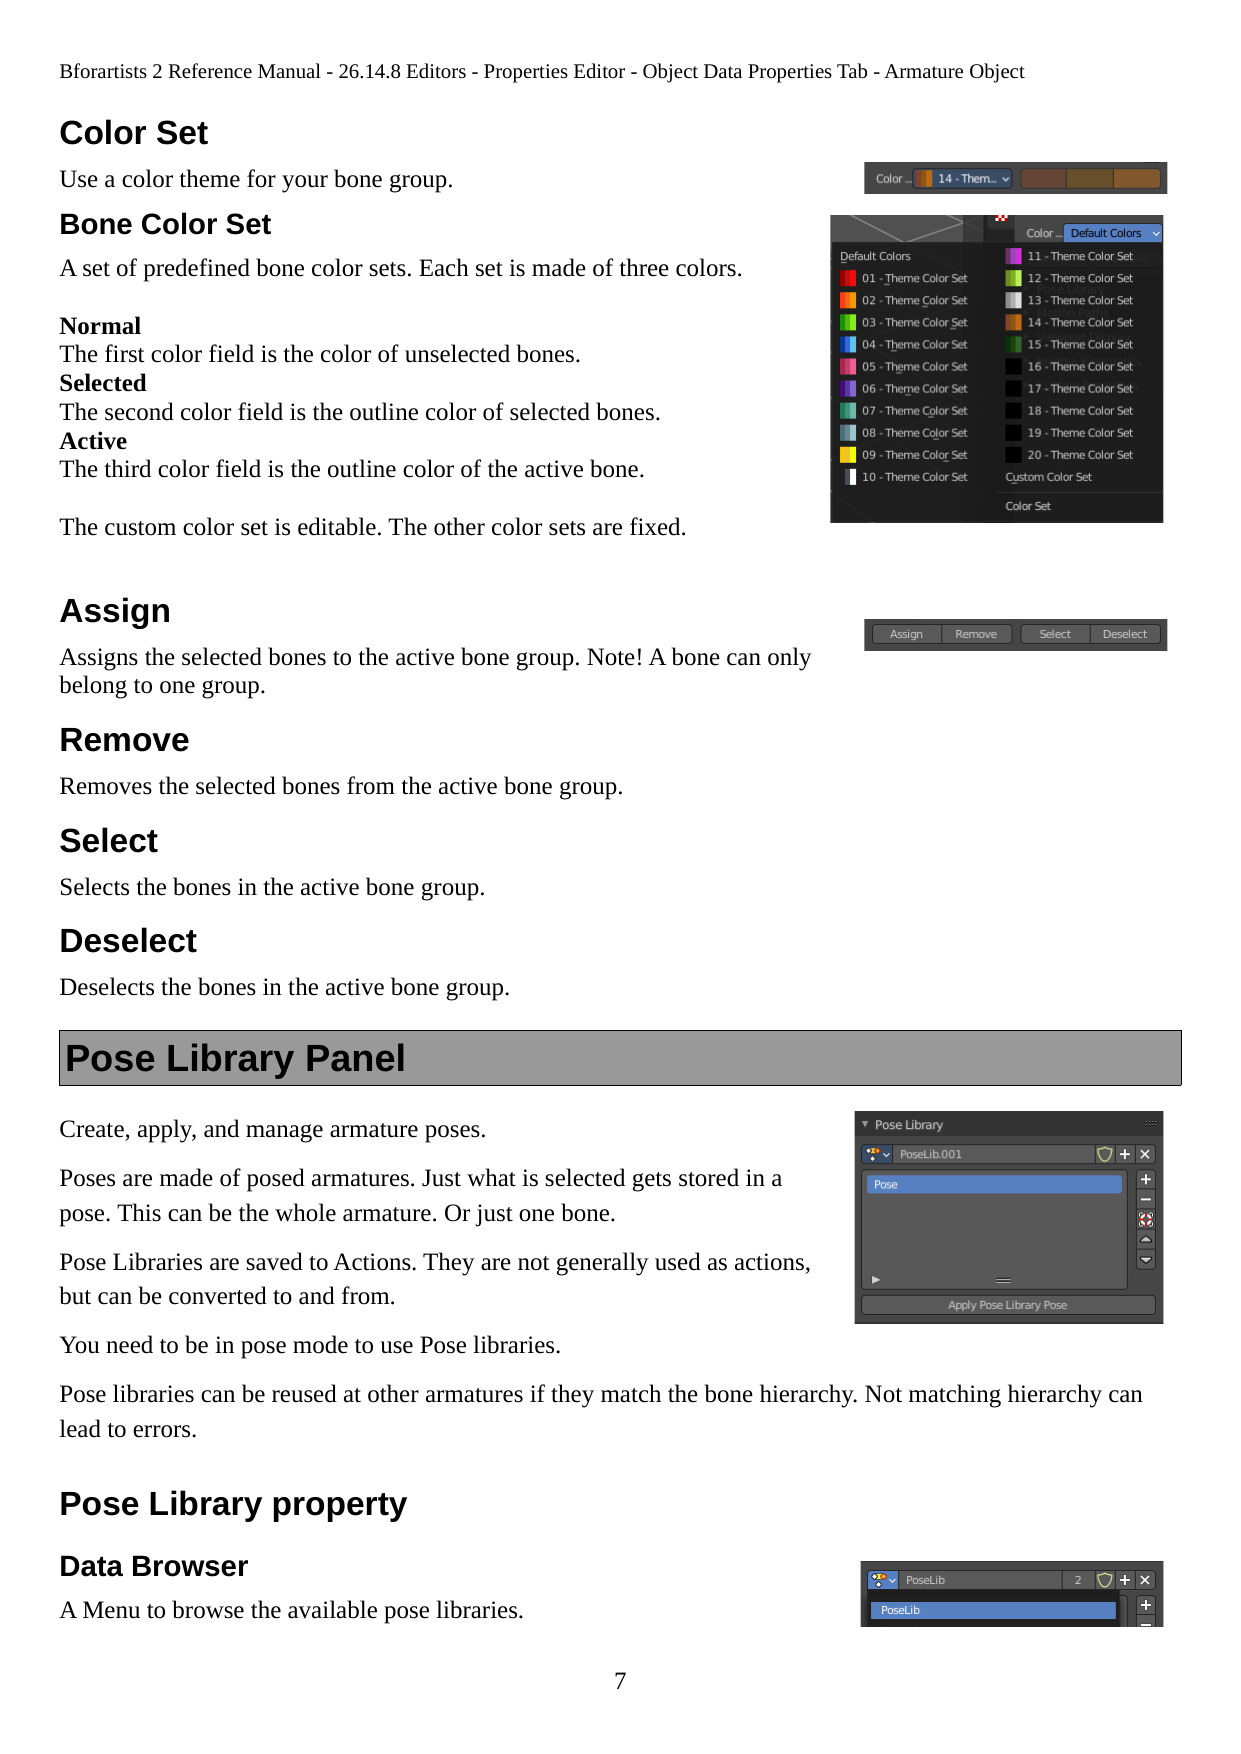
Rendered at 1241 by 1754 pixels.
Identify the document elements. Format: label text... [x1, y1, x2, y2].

picture [830, 215, 1164, 523]
subtitle Pose Library property [59, 1484, 1181, 1522]
text Assigns the selected bones to the active bone group. Note! A bone can only belong to one group. [59, 642, 1181, 699]
text You need to be in pose mode to use Pose libraries. [59, 1330, 1181, 1359]
text Selects the bones in the active bone group. [59, 872, 1181, 901]
text Pose libraries can be reused at other armatures if they match the bone hierarchy. Not matching hierarchy can lead to errors. [59, 1379, 1181, 1442]
text A set of predefined bone color sets. Each set is made of three colors. [59, 253, 830, 282]
subtitle Color Set [59, 113, 1181, 151]
text The custom color set is editable. The other color sets are fixed. [59, 512, 1181, 541]
picture [854, 1111, 1164, 1324]
text Deselects the bones in the active bone group. [59, 972, 1181, 1001]
text The second color field is the outline color of selected bones. [59, 397, 830, 426]
subtitle Bone Color Set [59, 207, 1181, 241]
text Pose Libraries are saved to Actions. They are not generally used as actions, but can be converted to and from. [59, 1247, 854, 1310]
subtitle Deselect [59, 921, 1181, 960]
text [1164, 311, 1181, 339]
picture [860, 1561, 1164, 1627]
subtitle Data Browser [59, 1549, 1181, 1583]
subtitle Remove [59, 720, 1181, 758]
text The third color field is the outline color of the active bone. [59, 454, 830, 483]
text Normal [59, 311, 830, 339]
picture [864, 619, 1168, 651]
subtitle Assign [59, 590, 1181, 629]
text Create, apply, and manage armature poses. [59, 1114, 854, 1143]
subtitle Select [59, 821, 1181, 859]
picture [864, 162, 1168, 194]
text [1164, 426, 1181, 454]
text Use a color theme for your bone group. [59, 164, 864, 192]
text Selected [59, 368, 830, 397]
text The first color field is the color of unselected bones. [59, 339, 830, 368]
text Poses are made of posed armatures. Just what is selected gets stored in a pose. This can be the whole armature. Or just one bone. [59, 1163, 854, 1226]
table_header Pose Library Panel [60, 1031, 1181, 1085]
text Removes the selected bones from the active bone group. [59, 771, 1181, 800]
text [1164, 368, 1181, 397]
text A Menu to browse the available pose libraries. [59, 1596, 860, 1624]
text Active [59, 426, 830, 454]
